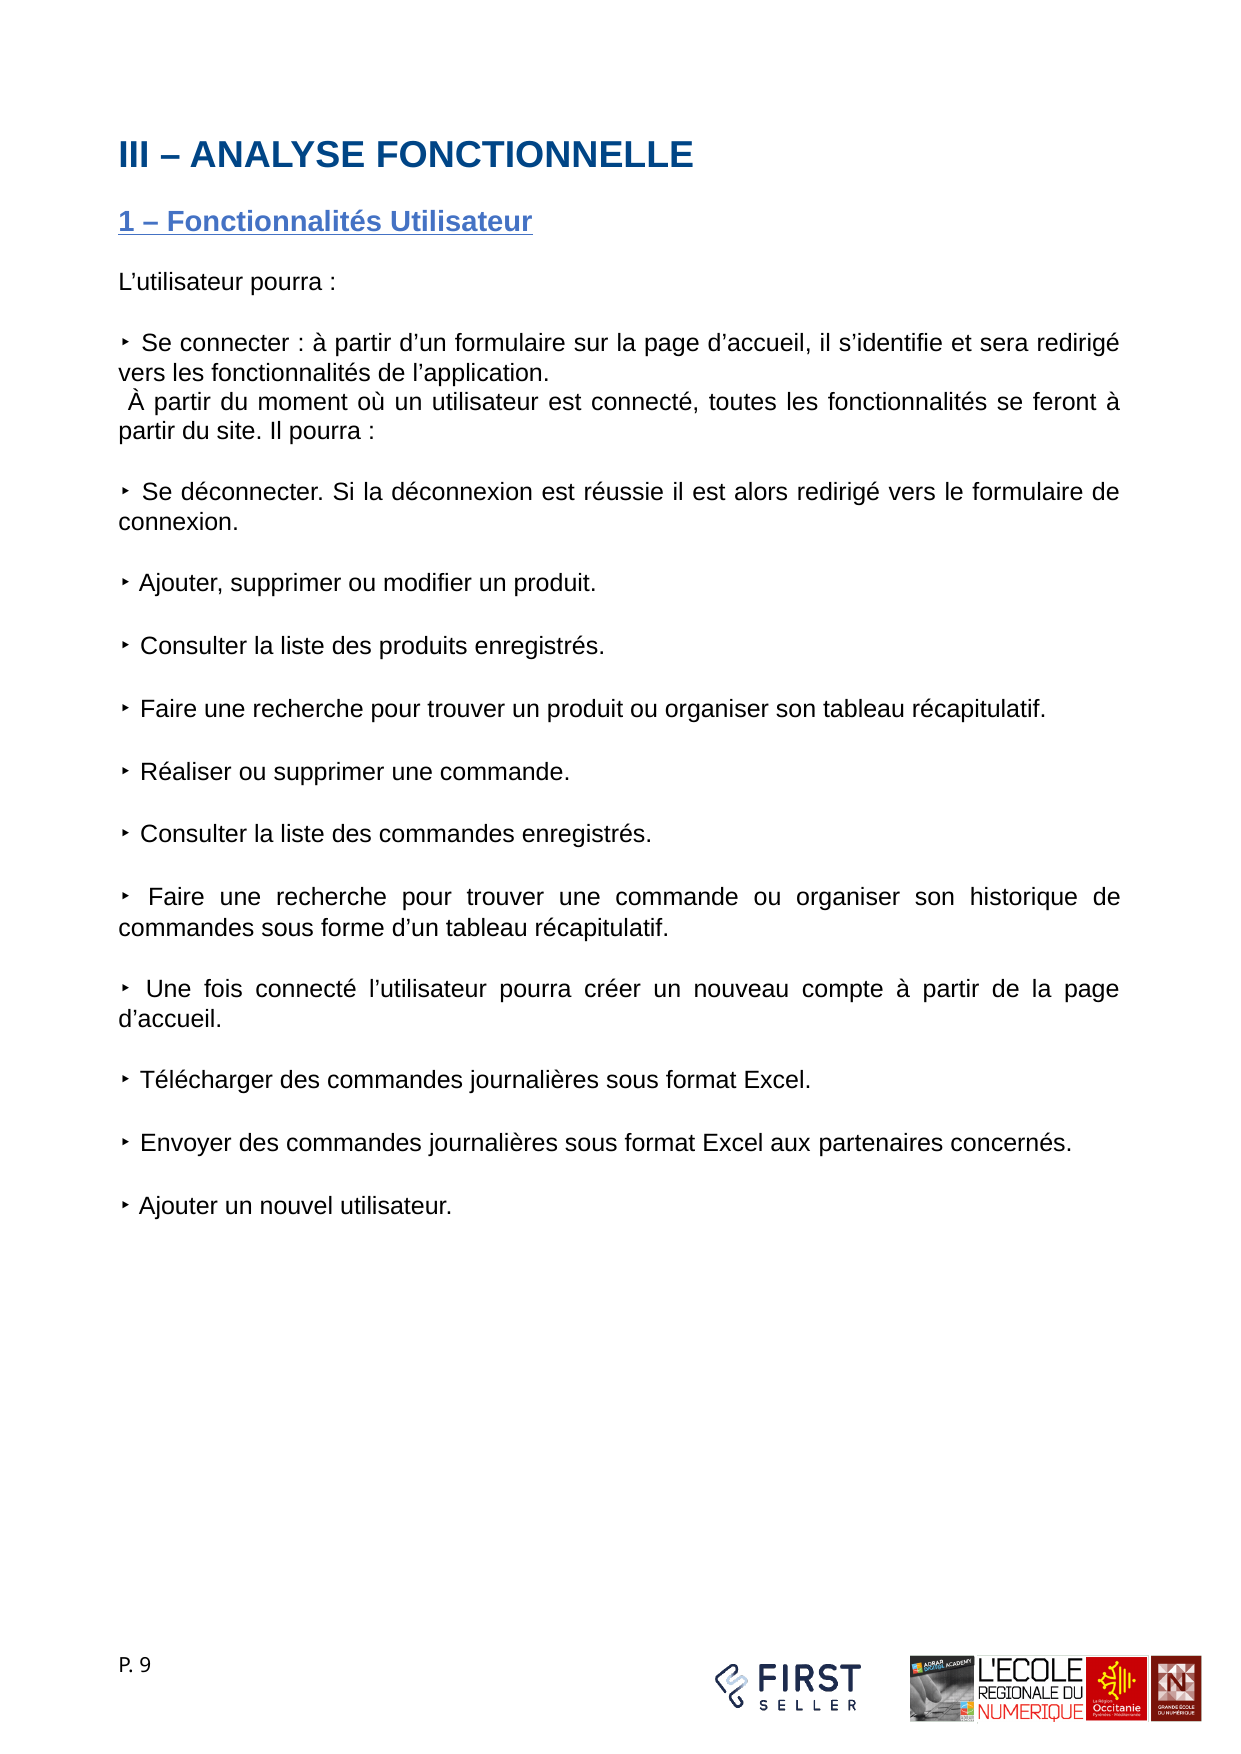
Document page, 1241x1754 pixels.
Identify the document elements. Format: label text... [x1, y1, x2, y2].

text ‣ Ajouter un nouvel utilisateur. [118, 1188, 1122, 1222]
text À partir du moment où un utilisateur est connecté, toutes les fonctionnalités se feront à partir du site. Il pourra : [118, 387, 1122, 444]
text ‣ Envoyer des commandes journalières sous format Excel aux partenaires concernés. [118, 1125, 1122, 1159]
subtitle III – ANALYSE FONCTIONNELLE [118, 132, 1122, 176]
text ‣ Consulter la liste des commandes enregistrés. [118, 816, 1122, 850]
text ‣ Une fois connecté l’utilisateur pourra créer un nouveau compte à partir de la page d’accueil. [118, 970, 1122, 1033]
text ‣ Télécharger des commandes journalières sous format Excel. [118, 1062, 1122, 1096]
text ‣ Ajouter, supprimer ou modifier un produit. [118, 565, 1122, 599]
text ‣ Consulter la liste des produits enregistrés. [118, 628, 1122, 662]
text ‣ Se déconnecter. Si la déconnexion est réussie il est alors redirigé vers le formulaire de connexion. [118, 473, 1122, 536]
text ‣ Se connecter : à partir d’un formulaire sur la page d’accueil, il s’identifie et sera redirigé vers les fonctionnalités de l’application. [118, 324, 1122, 387]
subtitle 1 – Fonctionnalités Utilisateur [118, 204, 1122, 238]
text L’utilisateur pourra : [118, 267, 1122, 295]
text ‣ Faire une recherche pour trouver une commande ou organiser son historique de commandes sous forme d’un tableau récapitulatif. [118, 879, 1122, 942]
text ‣ Faire une recherche pour trouver un produit ou organiser son tableau récapitulatif. [118, 690, 1122, 724]
text ‣ Réaliser ou supprimer une commande. [118, 753, 1122, 787]
